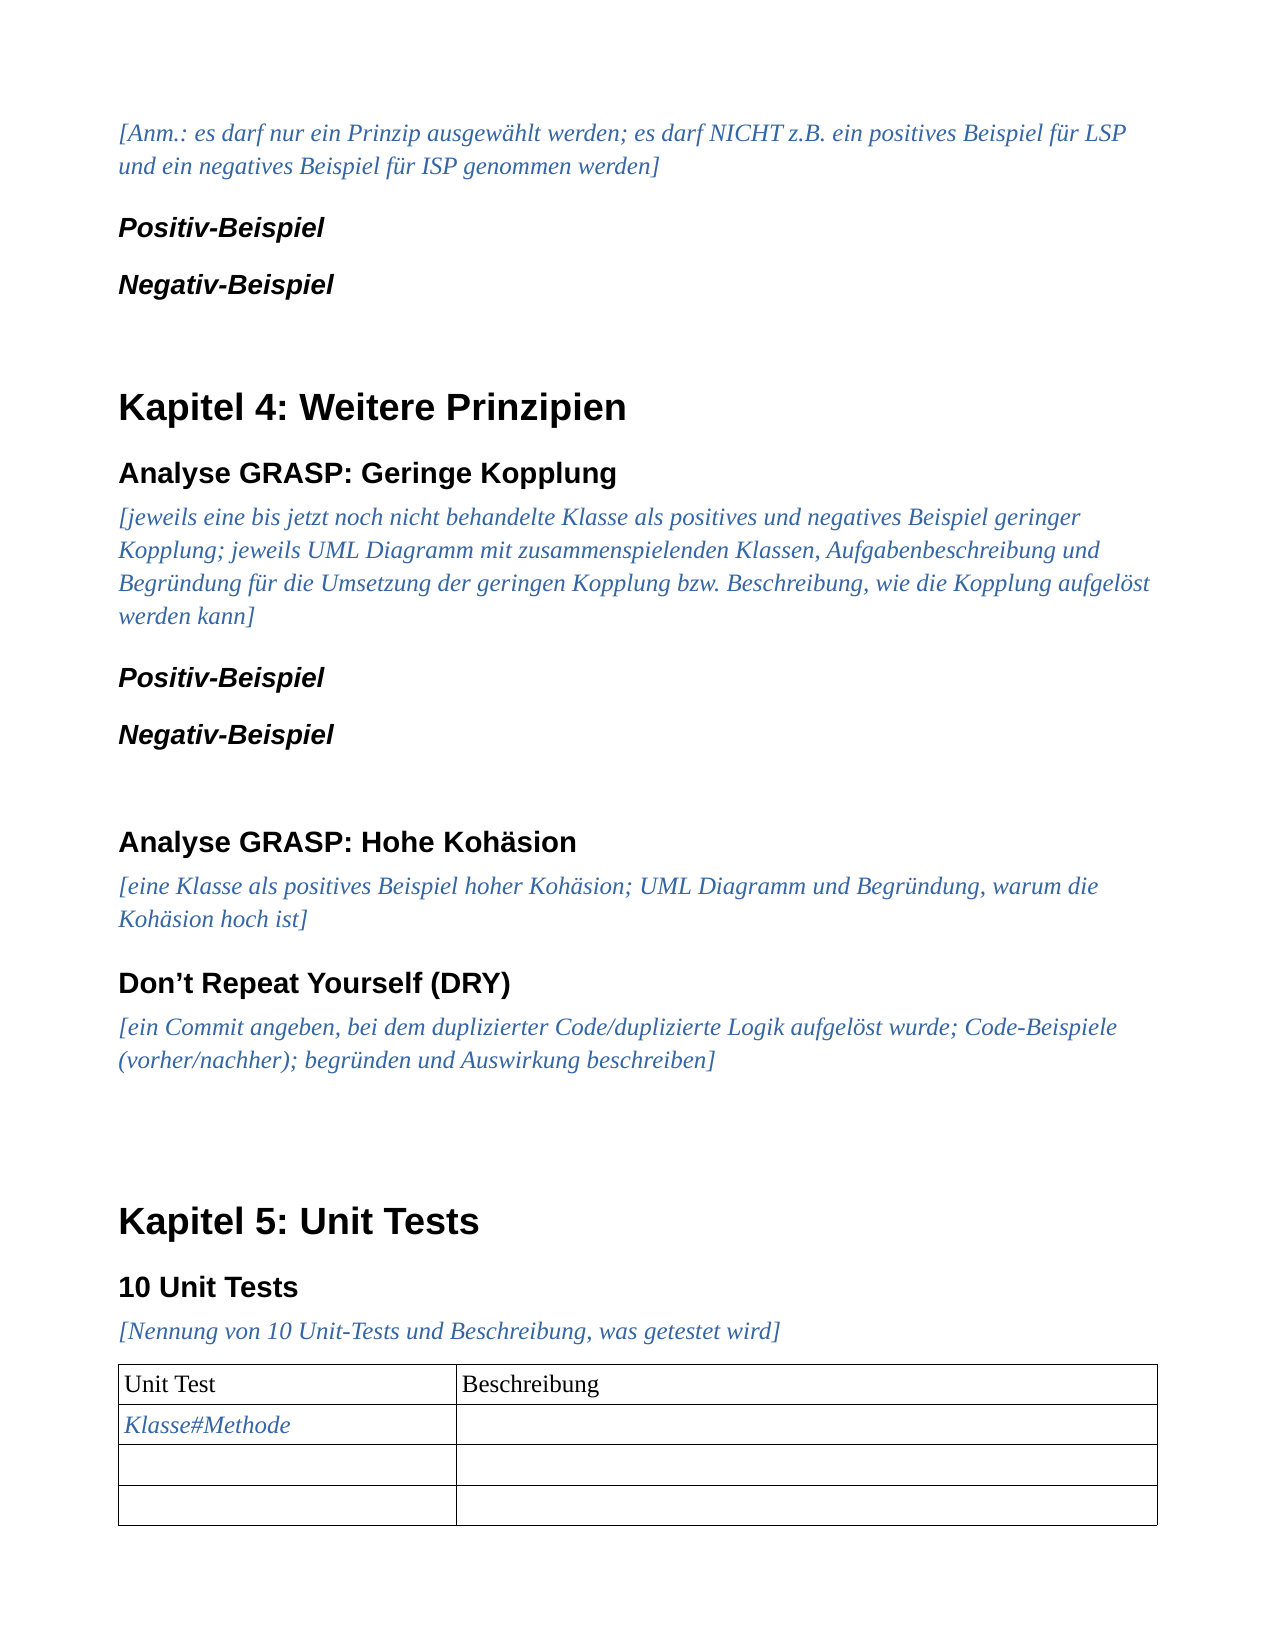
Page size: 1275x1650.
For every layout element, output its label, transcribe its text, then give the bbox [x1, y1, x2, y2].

table_cell [457, 1486, 1157, 1525]
table_header Unit Test [119, 1365, 456, 1404]
table_cell [119, 1445, 456, 1485]
text [ein Commit angeben, bei dem duplizierter Code/duplizierte Logik aufgelöst wurde; Code-Beispiele (vorher/nachher); begründen und Auswirkung beschreiben] [118, 1012, 1157, 1074]
subtitle Analyse GRASP: Geringe Kopplung [118, 456, 1157, 489]
subtitle Positiv-Beispiel [118, 211, 1157, 243]
subtitle 10 Unit Tests [118, 1270, 1157, 1304]
text [Anm.: es darf nur ein Prinzip ausgewählt werden; es darf NICHT z.B. ein positives Beispiel für LSP und ein negatives Beispiel für ISP genommen werden] [118, 118, 1157, 180]
subtitle Negativ-Beispiel [118, 268, 1157, 300]
subtitle Negativ-Beispiel [118, 718, 1157, 750]
subtitle Analyse GRASP: Hohe Kohäsion [118, 825, 1157, 858]
subtitle Kapitel 4: Weitere Prinzipien [118, 385, 1157, 429]
subtitle Don’t Repeat Yourself (DRY) [118, 966, 1157, 1000]
text [eine Klasse als positives Beispiel hoher Kohäsion; UML Diagramm und Begründung, warum die Kohäsion hoch ist] [118, 871, 1157, 933]
table_cell Klasse#Methode [119, 1405, 456, 1444]
table_header Beschreibung [457, 1365, 1157, 1404]
subtitle Kapitel 5: Unit Tests [118, 1199, 1157, 1243]
table_cell [457, 1445, 1157, 1485]
text [Nennung von 10 Unit-Tests und Beschreibung, was getestet wird] [118, 1316, 1157, 1345]
table_cell [457, 1405, 1157, 1444]
text [jeweils eine bis jetzt noch nicht behandelte Klasse als positives und negatives Beispiel geringer Kopplung; jeweils UML Diagramm mit zusammenspielenden Klassen, Aufgabenbeschreibung und Begründung für die Umsetzung der geringen Kopplung bzw. Beschreibung, wie die Kopplung aufgelöst werden kann] [118, 502, 1157, 630]
subtitle Positiv-Beispiel [118, 661, 1157, 693]
table_cell [119, 1486, 456, 1525]
